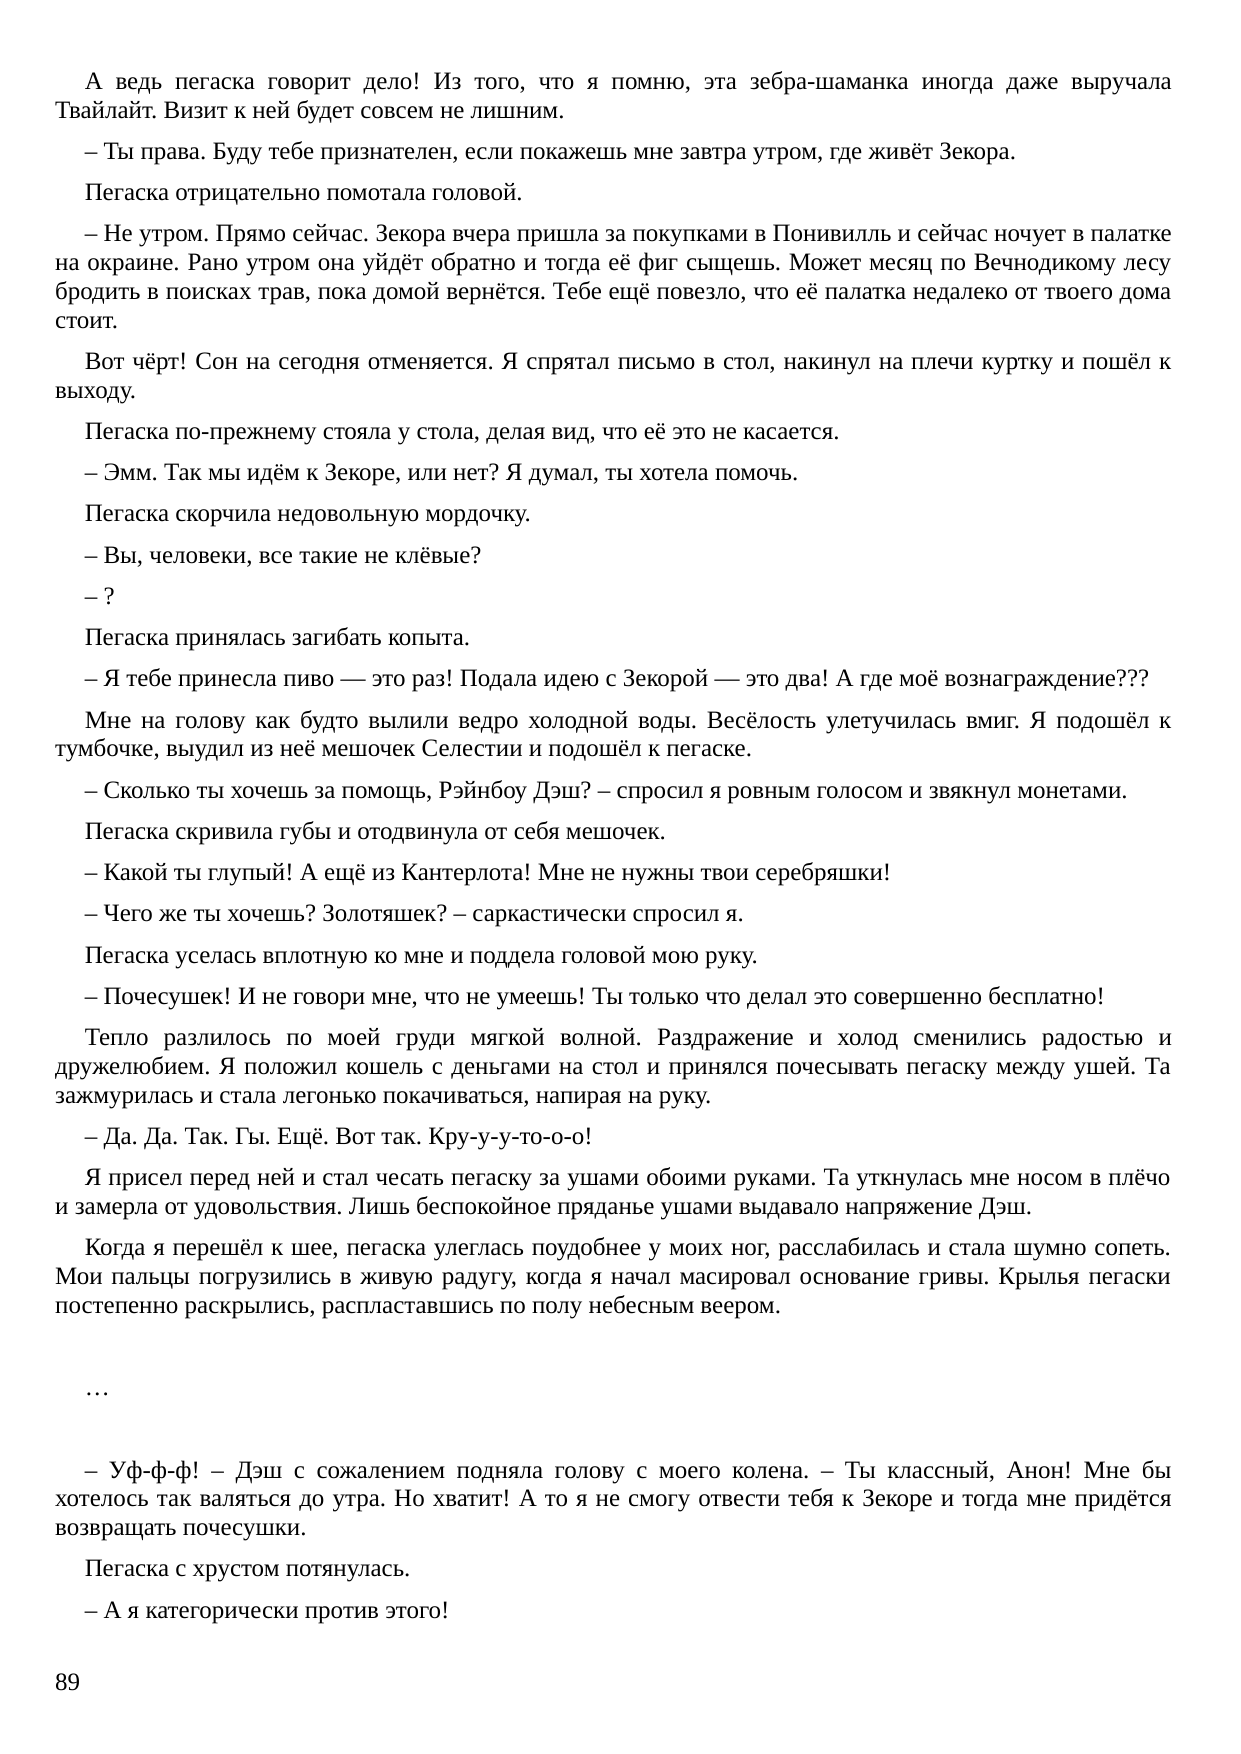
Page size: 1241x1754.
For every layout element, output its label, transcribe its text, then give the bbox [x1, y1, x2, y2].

text – А я категорически против этого! [55, 1595, 1173, 1623]
text Я присел перед ней и стал чесать пегаску за ушами обоими руками. Та уткнулась мне носом в плёчо и замерла от удовольствия. Лишь беспокойное пряданье ушами выдавало напряжение Дэш. [55, 1162, 1173, 1220]
text Пегаска по-прежнему стояла у стола, делая вид, что её это не касается. [55, 416, 1173, 445]
text … [55, 1372, 1173, 1401]
text – Какой ты глупый! А ещё из Кантерлота! Мне не нужны твои серебряшки! [55, 857, 1173, 886]
text Мне на голову как будто вылили ведро холодной воды. Весёлость улетучилась вмиг. Я подошёл к тумбочке, выудил из неё мешочек Селестии и подошёл к пегаске. [55, 705, 1173, 762]
text Тепло разлилось по моей груди мягкой волной. Раздражение и холод сменились радостью и дружелюбием. Я положил кошель с деньгами на стол и принялся почесывать пегаску между ушей. Та зажмурилась и стала легонько покачиваться, напирая на руку. [55, 1022, 1173, 1108]
text – Ты права. Буду тебе признателен, если покажешь мне завтра утром, где живёт Зекора. [55, 136, 1173, 165]
text – Вы, человеки, все такие не клёвые? [55, 540, 1173, 568]
text – Да. Да. Так. Гы. Ещё. Вот так. Кру-у-у-то-о-о! [55, 1121, 1173, 1150]
text Пегаска с хрустом потянулась. [55, 1553, 1173, 1582]
text Пегаска уселась вплотную ко мне и поддела головой мою руку. [55, 940, 1173, 968]
text – Уф-ф-ф! – Дэш с сожалением подняла голову с моего колена. – Ты классный, Анон! Мне бы хотелось так валяться до утра. Но хватит! А то я не смогу отвести тебя к Зекоре и тогда мне придётся возвращать почесушки. [55, 1455, 1173, 1541]
text Когда я перешёл к шее, пегаска улеглась поудобнее у моих ног, расслабилась и стала шумно сопеть. Мои пальцы погрузились в живую радугу, когда я начал масировал основание гривы. Крылья пегаски постепенно раскрылись, распластавшись по полу небесным веером. [55, 1232, 1173, 1318]
text Пегаска принялась загибать копыта. [55, 622, 1173, 651]
text – Эмм. Так мы идём к Зекоре, или нет? Я думал, ты хотела помочь. [55, 457, 1173, 486]
text – Не утром. Прямо сейчас. Зекора вчера пришла за покупками в Понивилль и сейчас ночует в палатке на окраине. Рано утром она уйдёт обратно и тогда её фиг сыщешь. Может месяц по Вечнодикому лесу бродить в поисках трав, пока домой вернётся. Тебе ещё повезло, что её палатка недалеко от твоего дома стоит. [55, 218, 1173, 333]
text Пегаска отрицательно помотала головой. [55, 177, 1173, 206]
text Пегаска скорчила недовольную мордочку. [55, 498, 1173, 527]
text – Чего же ты хочешь? Золотяшек? – саркастически спросил я. [55, 898, 1173, 927]
text – ? [55, 581, 1173, 610]
text Пегаска скривила губы и отодвинула от себя мешочек. [55, 816, 1173, 845]
text – Я тебе принесла пиво — это раз! Подала идею с Зекорой — это два! А где моё вознаграждение??? [55, 663, 1173, 692]
text А ведь пегаска говорит дело! Из того, что я помню, эта зебра-шаманка иногда даже выручала Твайлайт. Визит к ней будет совсем не лишним. [55, 66, 1173, 123]
text – Почесушек! И не говори мне, что не умеешь! Ты только что делал это совершенно бесплатно! [55, 981, 1173, 1010]
text Вот чёрт! Сон на сегодня отменяется. Я спрятал письмо в стол, накинул на плечи куртку и пошёл к выходу. [55, 346, 1173, 403]
text – Сколько ты хочешь за помощь, Рэйнбоу Дэш? – спросил я ровным голосом и звякнул монетами. [55, 775, 1173, 803]
